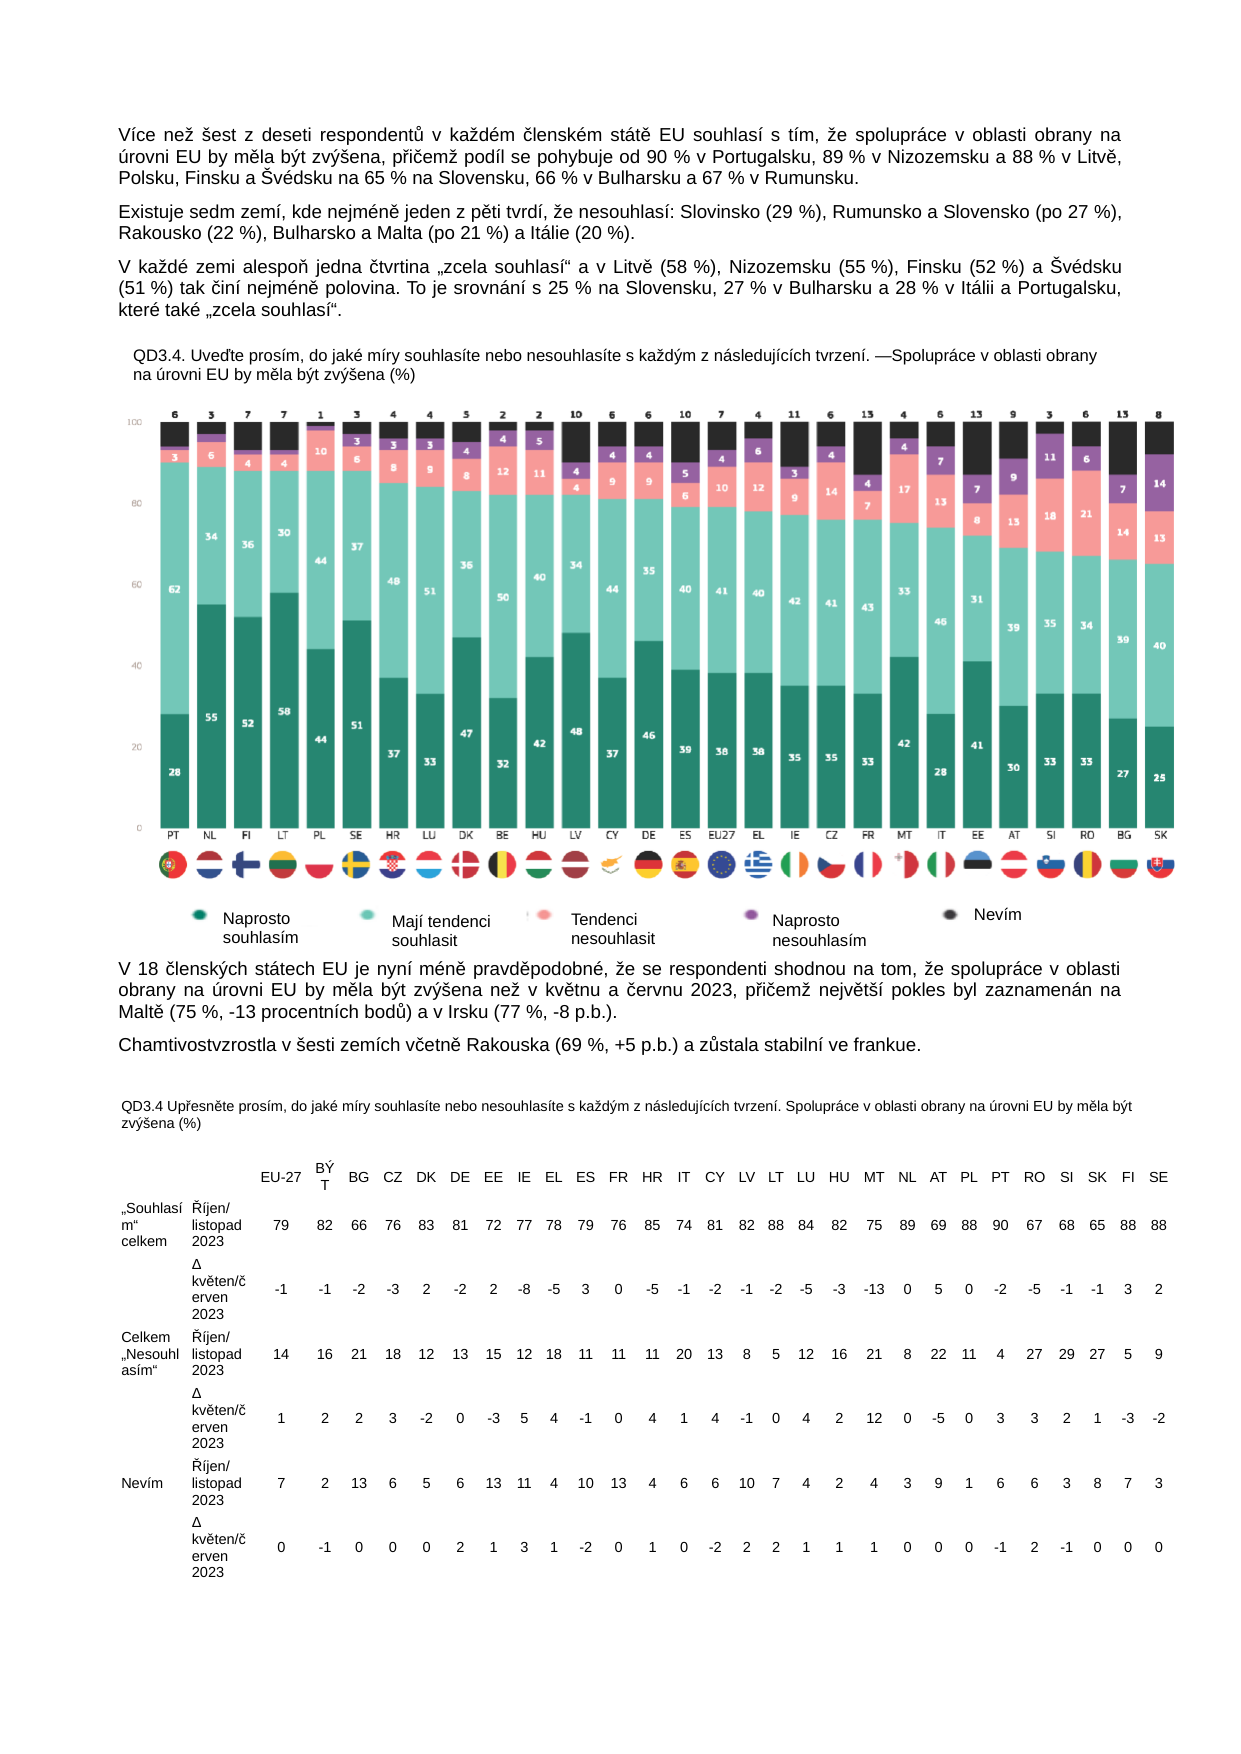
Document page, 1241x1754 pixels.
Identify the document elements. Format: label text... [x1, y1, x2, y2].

table_cell 2 [341, 1382, 376, 1455]
table_cell Nevím [118, 1455, 189, 1511]
table_cell 0 [954, 1253, 984, 1326]
text Chamtivostvzrostla v šesti zemích včetně Rakouska (69 %, +5 p.b.) a zůstala stabilní ve frankue. [118, 1034, 1122, 1056]
table_cell 76 [602, 1197, 635, 1253]
table_cell 0 [954, 1382, 984, 1455]
table_cell 1 [477, 1511, 510, 1584]
table_cell -1 [1053, 1511, 1081, 1584]
table_cell PL [954, 1157, 984, 1197]
table_cell 9 [923, 1455, 954, 1511]
table_cell 18 [376, 1326, 409, 1382]
table_cell -8 [510, 1253, 538, 1326]
table_cell 6 [443, 1455, 477, 1511]
table_cell 88 [761, 1197, 790, 1253]
table_cell 16 [308, 1326, 341, 1382]
table_cell 83 [409, 1197, 443, 1253]
table_cell FR [602, 1157, 635, 1197]
table_cell [1016, 1135, 1052, 1157]
table_cell [308, 1135, 341, 1157]
table_cell Celkem „Nesouhlasím“ [118, 1326, 189, 1382]
table_cell 13 [477, 1455, 510, 1511]
table_cell -5 [923, 1382, 954, 1455]
table_cell NL [892, 1157, 923, 1197]
table_cell [954, 1135, 984, 1157]
table_cell 0 [892, 1253, 923, 1326]
table_cell 3 [1053, 1455, 1081, 1511]
table_cell 88 [1114, 1197, 1142, 1253]
table_cell 1 [1081, 1382, 1114, 1455]
table_cell -2 [698, 1511, 732, 1584]
table_cell [477, 1135, 510, 1157]
table_cell [635, 1135, 669, 1157]
table_cell -1 [984, 1511, 1016, 1584]
table_cell [510, 1135, 538, 1157]
table_cell 1 [790, 1511, 822, 1584]
table_cell -2 [761, 1253, 790, 1326]
table_cell [118, 1253, 189, 1326]
table_cell IE [510, 1157, 538, 1197]
table_cell 4 [984, 1326, 1016, 1382]
table_cell HU [822, 1157, 856, 1197]
table_cell 2 [477, 1253, 510, 1326]
table_cell 65 [1081, 1197, 1114, 1253]
table_cell [670, 1135, 698, 1157]
table_cell [790, 1135, 822, 1157]
table_cell 27 [1016, 1326, 1052, 1382]
table_cell BÝT [308, 1157, 341, 1197]
table_cell IT [670, 1157, 698, 1197]
table_cell 12 [510, 1326, 538, 1382]
table_cell 5 [761, 1326, 790, 1382]
table_cell 22 [923, 1326, 954, 1382]
table_cell 5 [923, 1253, 954, 1326]
table_cell -3 [822, 1253, 856, 1326]
table_cell 11 [510, 1455, 538, 1511]
table_cell 8 [892, 1326, 923, 1382]
table_cell 0 [1142, 1511, 1175, 1584]
table_cell 74 [670, 1197, 698, 1253]
table_cell [538, 1135, 569, 1157]
table_cell 0 [954, 1511, 984, 1584]
table_cell 4 [538, 1382, 569, 1455]
table_cell 6 [1016, 1455, 1052, 1511]
table_cell 8 [732, 1326, 761, 1382]
table_cell 16 [822, 1326, 856, 1382]
table_cell 7 [1114, 1455, 1142, 1511]
table_cell [376, 1135, 409, 1157]
table_cell 7 [254, 1455, 308, 1511]
table_cell CZ [376, 1157, 409, 1197]
table_cell [254, 1135, 308, 1157]
table_cell 67 [1016, 1197, 1052, 1253]
table_cell 1 [670, 1382, 698, 1455]
table_cell CY [698, 1157, 732, 1197]
table_cell LV [732, 1157, 761, 1197]
table_cell Říjen/listopad 2023 [189, 1326, 254, 1382]
table_cell 11 [954, 1326, 984, 1382]
table_cell Říjen/listopad 2023 [189, 1197, 254, 1253]
table_cell RO [1016, 1157, 1052, 1197]
table_cell 3 [1016, 1382, 1052, 1455]
table_cell 4 [856, 1455, 892, 1511]
table_cell 0 [409, 1511, 443, 1584]
table_cell 90 [984, 1197, 1016, 1253]
text V 18 členských státech EU je nyní méně pravděpodobné, že se respondenti shodnou na tom, že spolupráce v oblasti obrany na úrovni EU by měla být zvýšena než v květnu a červnu 2023, přičemž největší pokles byl zaznamenán na Maltě (75 %, -13 procentních bodů) a v Irsku (77 %, -8 p.b.). [118, 332, 1122, 1022]
table_cell [1142, 1135, 1175, 1157]
table_cell 11 [602, 1326, 635, 1382]
table_cell 4 [635, 1382, 669, 1455]
table_cell Δ květen/červen 2023 [189, 1253, 254, 1326]
table_cell 0 [602, 1511, 635, 1584]
table_cell 2 [822, 1382, 856, 1455]
table_cell 0 [376, 1511, 409, 1584]
picture [177, 896, 965, 934]
table_cell [1053, 1135, 1081, 1157]
table_cell PT [984, 1157, 1016, 1197]
table_cell 0 [602, 1382, 635, 1455]
table_cell 0 [1081, 1511, 1114, 1584]
table_cell -2 [1142, 1382, 1175, 1455]
table_cell -2 [409, 1382, 443, 1455]
table_cell 3 [376, 1382, 409, 1455]
table_cell [923, 1135, 954, 1157]
table_cell 0 [761, 1382, 790, 1455]
table_cell 82 [732, 1197, 761, 1253]
table_cell -2 [984, 1253, 1016, 1326]
table_cell 77 [510, 1197, 538, 1253]
table_cell -13 [856, 1253, 892, 1326]
table_cell 76 [376, 1197, 409, 1253]
table_cell -1 [732, 1253, 761, 1326]
table_cell 4 [538, 1455, 569, 1511]
table_cell [602, 1135, 635, 1157]
table_cell 12 [409, 1326, 443, 1382]
table_cell [732, 1135, 761, 1157]
table_cell 2 [732, 1511, 761, 1584]
table_cell [118, 1157, 189, 1197]
picture [120, 403, 1183, 888]
table_cell 8 [1081, 1455, 1114, 1511]
table_cell 29 [1053, 1326, 1081, 1382]
table_cell 0 [923, 1511, 954, 1584]
table_cell [822, 1135, 856, 1157]
table_cell [1081, 1135, 1114, 1157]
table_cell -5 [635, 1253, 669, 1326]
table_cell 88 [1142, 1197, 1175, 1253]
table_cell 9 [1142, 1326, 1175, 1382]
table_cell 2 [443, 1511, 477, 1584]
table_cell [189, 1135, 254, 1157]
table_cell 20 [670, 1326, 698, 1382]
table_cell LT [761, 1157, 790, 1197]
table_cell -1 [732, 1382, 761, 1455]
table_cell 1 [954, 1455, 984, 1511]
table_cell -2 [569, 1511, 602, 1584]
table_cell 5 [1114, 1326, 1142, 1382]
table_cell 72 [477, 1197, 510, 1253]
table_cell 89 [892, 1197, 923, 1253]
table_cell DK [409, 1157, 443, 1197]
table_cell [698, 1135, 732, 1157]
table_cell 68 [1053, 1197, 1081, 1253]
table_cell [856, 1135, 892, 1157]
table_cell 6 [984, 1455, 1016, 1511]
table_cell 15 [477, 1326, 510, 1382]
table_cell LU [790, 1157, 822, 1197]
table_cell ES [569, 1157, 602, 1197]
table_cell [569, 1135, 602, 1157]
table_cell SE [1142, 1157, 1175, 1197]
table_cell 11 [569, 1326, 602, 1382]
table_cell 13 [698, 1326, 732, 1382]
table_cell 2 [308, 1382, 341, 1455]
table_cell 21 [856, 1326, 892, 1382]
table_cell 82 [308, 1197, 341, 1253]
table_cell EL [538, 1157, 569, 1197]
table_cell 2 [1016, 1511, 1052, 1584]
table_cell 3 [892, 1455, 923, 1511]
table_cell BG [341, 1157, 376, 1197]
table_cell 2 [1142, 1253, 1175, 1326]
table_cell 6 [670, 1455, 698, 1511]
table_cell 4 [698, 1382, 732, 1455]
table_cell 88 [954, 1197, 984, 1253]
table_cell EE [477, 1157, 510, 1197]
table_cell MT [856, 1157, 892, 1197]
table_cell 12 [790, 1326, 822, 1382]
table_cell 4 [790, 1455, 822, 1511]
table_cell [118, 1135, 189, 1157]
table_cell [118, 1511, 189, 1584]
table_cell 2 [761, 1511, 790, 1584]
table_cell 0 [670, 1511, 698, 1584]
table_cell 79 [254, 1197, 308, 1253]
table_cell 0 [443, 1382, 477, 1455]
table_cell 3 [984, 1382, 1016, 1455]
table_cell 66 [341, 1197, 376, 1253]
table_cell 1 [635, 1511, 669, 1584]
table_cell Δ květen/červen 2023 [189, 1382, 254, 1455]
table_cell 78 [538, 1197, 569, 1253]
table_cell 82 [822, 1197, 856, 1253]
table_cell [118, 1382, 189, 1455]
table_cell -1 [308, 1511, 341, 1584]
table_cell -1 [569, 1382, 602, 1455]
table_cell 81 [443, 1197, 477, 1253]
text Více než šest z deseti respondentů v každém členském státě EU souhlasí s tím, že spolupráce v oblasti obrany na úrovni EU by měla být zvýšena, přičemž podíl se pohybuje od 90 % v Portugalsku, 89 % v Nizozemsku a 88 % v Litvě, Polsku, Finsku a Švédsku na 65 % na Slovensku, 66 % v Bulharsku a 67 % v Rumunsku. [118, 124, 1122, 189]
table_cell 1 [538, 1511, 569, 1584]
table_cell 13 [443, 1326, 477, 1382]
text V každé zemi alespoň jedna čtvrtina „zcela souhlasí“ a v Litvě (58 %), Nizozemsku (55 %), Finsku (52 %) a Švédsku (51 %) tak činí nejméně polovina. To je srovnání s 25 % na Slovensku, 27 % v Bulharsku a 28 % v Itálii a Portugalsku, které také „zcela souhlasí“. [118, 256, 1122, 320]
table_cell 2 [409, 1253, 443, 1326]
table_cell [443, 1135, 477, 1157]
table_cell 2 [822, 1455, 856, 1511]
table_cell 1 [254, 1382, 308, 1455]
table_cell 2 [308, 1455, 341, 1511]
table_cell -5 [1016, 1253, 1052, 1326]
table_cell Říjen/listopad 2023 [189, 1455, 254, 1511]
table_cell 0 [341, 1511, 376, 1584]
table_cell 0 [892, 1382, 923, 1455]
table_cell 10 [732, 1455, 761, 1511]
table_cell 14 [254, 1326, 308, 1382]
table_cell 1 [856, 1511, 892, 1584]
table_cell -1 [308, 1253, 341, 1326]
table_cell -2 [698, 1253, 732, 1326]
table_cell SK [1081, 1157, 1114, 1197]
table_cell -2 [443, 1253, 477, 1326]
table_cell HR [635, 1157, 669, 1197]
table_cell -2 [341, 1253, 376, 1326]
table_cell -1 [1053, 1253, 1081, 1326]
table_cell SI [1053, 1157, 1081, 1197]
table_cell 4 [790, 1382, 822, 1455]
table_cell DE [443, 1157, 477, 1197]
table_cell 2 [1053, 1382, 1081, 1455]
table_cell 0 [892, 1511, 923, 1584]
table_cell 7 [761, 1455, 790, 1511]
table_cell 0 [602, 1253, 635, 1326]
table_cell 6 [376, 1455, 409, 1511]
table_cell 3 [1142, 1455, 1175, 1511]
table_cell 3 [510, 1511, 538, 1584]
table_cell FI [1114, 1157, 1142, 1197]
table_cell AT [923, 1157, 954, 1197]
table_cell -1 [254, 1253, 308, 1326]
table_cell 6 [698, 1455, 732, 1511]
table_cell 13 [602, 1455, 635, 1511]
table_cell 0 [254, 1511, 308, 1584]
table_cell 1 [822, 1511, 856, 1584]
table_cell 5 [510, 1382, 538, 1455]
table_cell 75 [856, 1197, 892, 1253]
text Existuje sedm zemí, kde nejméně jeden z pěti tvrdí, že nesouhlasí: Slovinsko (29 %), Rumunsko a Slovensko (po 27 %), Rakousko (22 %), Bulharsko a Malta (po 21 %) a Itálie (20 %). [118, 201, 1122, 244]
table_cell 4 [635, 1455, 669, 1511]
table_cell 13 [341, 1455, 376, 1511]
table_cell -5 [538, 1253, 569, 1326]
table_cell 3 [1114, 1253, 1142, 1326]
table_cell 5 [409, 1455, 443, 1511]
table_cell 84 [790, 1197, 822, 1253]
table_cell -1 [670, 1253, 698, 1326]
table_cell -5 [790, 1253, 822, 1326]
table_cell 85 [635, 1197, 669, 1253]
table_cell 12 [856, 1382, 892, 1455]
table_cell „Souhlasím“ celkem [118, 1197, 189, 1253]
table_header QD3.4 Upřesněte prosím, do jaké míry souhlasíte nebo nesouhlasíte s každým z následujících tvrzení. Spolupráce v oblasti obrany na úrovni EU by měla být zvýšena (%) [118, 1095, 1175, 1134]
table_cell [189, 1157, 254, 1197]
table_cell -3 [376, 1253, 409, 1326]
table_cell 18 [538, 1326, 569, 1382]
table_cell 3 [569, 1253, 602, 1326]
table_cell 69 [923, 1197, 954, 1253]
table_cell 79 [569, 1197, 602, 1253]
table_cell -3 [477, 1382, 510, 1455]
table_cell 0 [1114, 1511, 1142, 1584]
table_cell Δ květen/červen 2023 [189, 1511, 254, 1584]
table_cell 21 [341, 1326, 376, 1382]
table_cell 11 [635, 1326, 669, 1382]
table_cell 27 [1081, 1326, 1114, 1382]
table_cell 10 [569, 1455, 602, 1511]
table_cell [1114, 1135, 1142, 1157]
table_cell [409, 1135, 443, 1157]
table_cell -1 [1081, 1253, 1114, 1326]
table_cell [984, 1135, 1016, 1157]
table_cell 81 [698, 1197, 732, 1253]
table_cell -3 [1114, 1382, 1142, 1455]
table_cell [761, 1135, 790, 1157]
table_cell [892, 1135, 923, 1157]
table_cell EU-27 [254, 1157, 308, 1197]
table_cell [341, 1135, 376, 1157]
